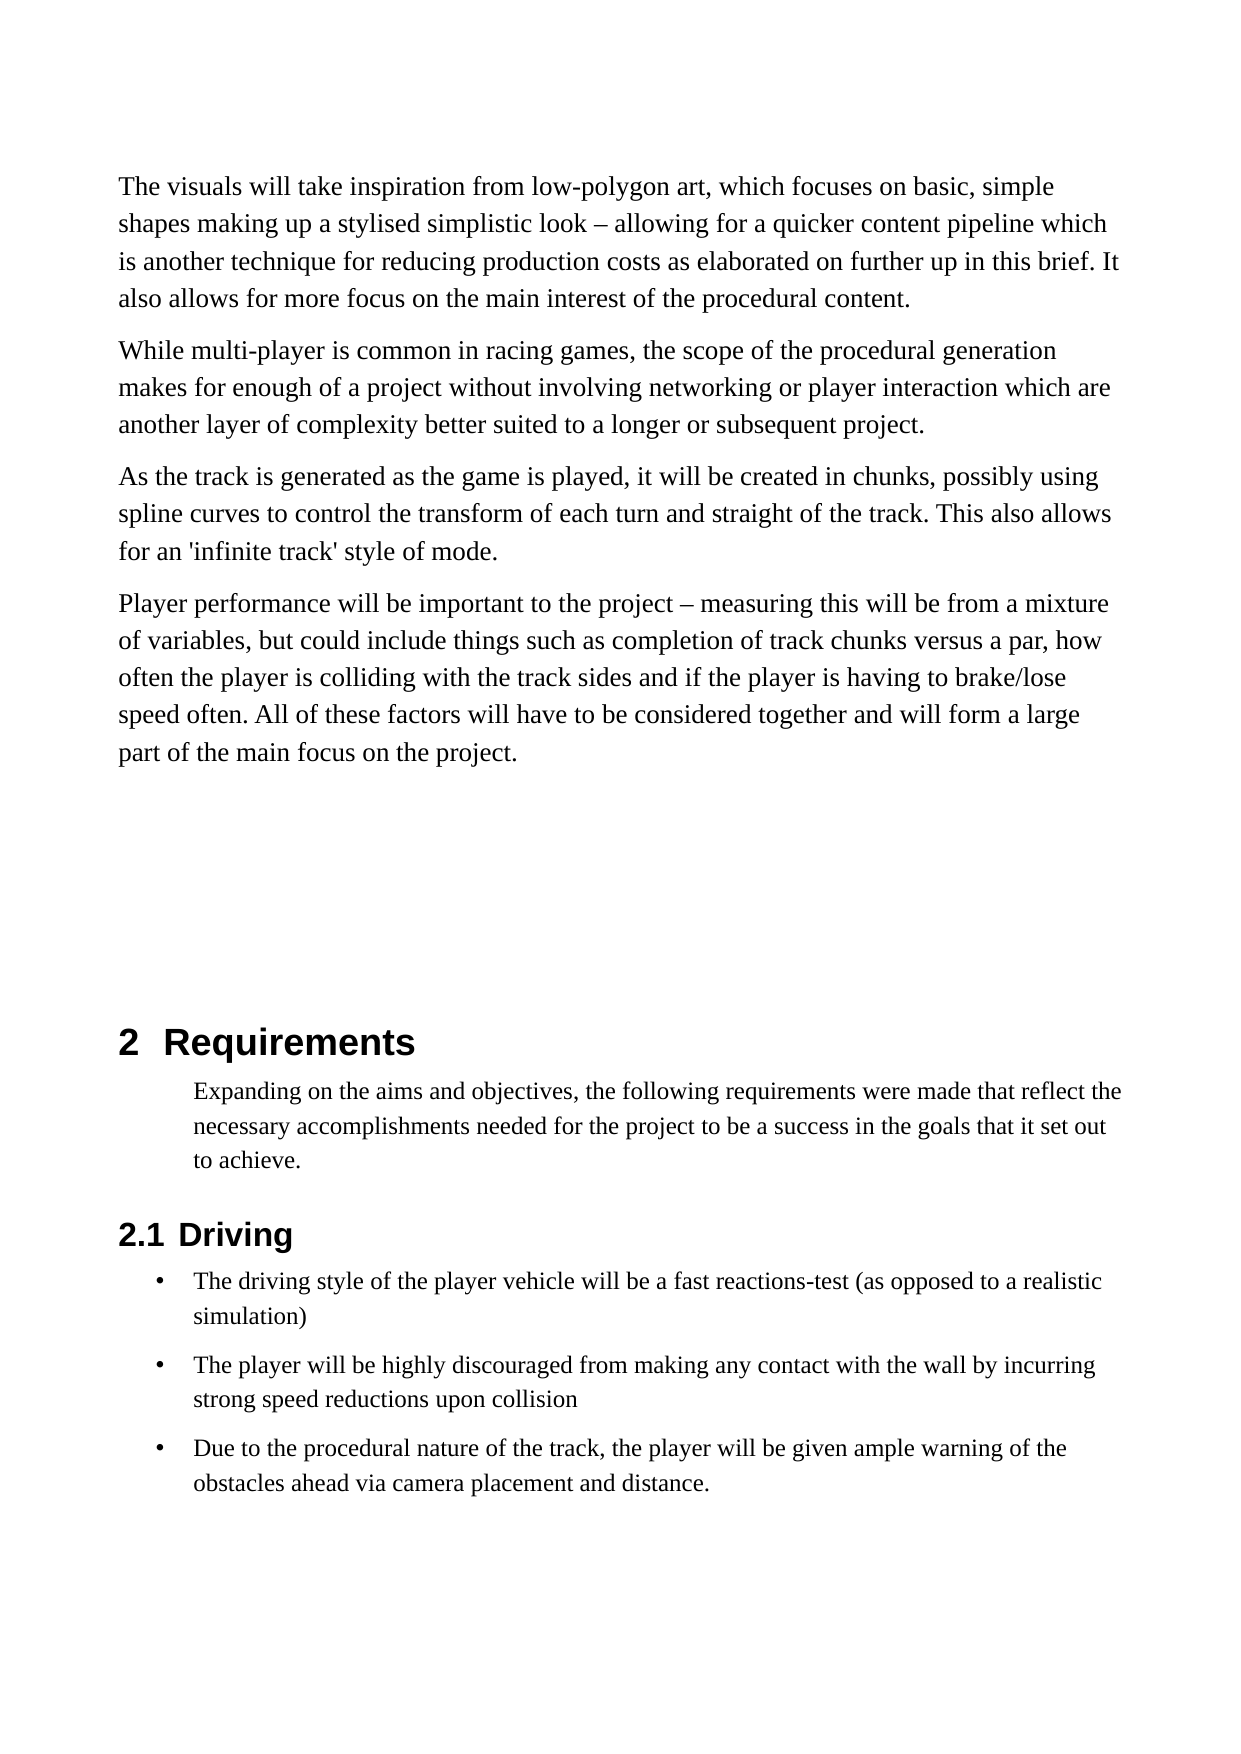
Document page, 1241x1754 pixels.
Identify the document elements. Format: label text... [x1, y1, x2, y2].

text Player performance will be important to the project – measuring this will be from a mixture of variables, but could include things such as completion of track chunks versus a par, how often the player is colliding with the track sides and if the player is having to brake/lose speed often. All of these factors will have to be considered together and will form a large part of the main focus on the project. [118, 587, 1122, 767]
list The player will be highly discouraged from making any contact with the wall by incurring strong speed reductions upon collision [156, 1350, 1122, 1413]
subtitle Requirements [118, 1020, 1122, 1064]
list The driving style of the player vehicle will be a fast reactions-test (as opposed to a realistic simulation) [156, 1266, 1122, 1329]
text As the track is generated as the game is played, it will be created in chunks, possibly using spline curves to control the transform of each turn and straight of the track. This also allows for an 'infinite track' style of mode. [118, 460, 1122, 566]
list Expanding on the aims and objectives, the following requirements were made that reflect the necessary accomplishments needed for the project to be a success in the goals that it set out to achieve. [156, 1076, 1122, 1174]
text The visuals will take inspiration from low-polygon art, which focuses on basic, simple shapes making up a stylised simplistic look – allowing for a quicker content pipeline which is another technique for reducing production costs as elaborated on further up in this brief. It also allows for more focus on the main interest of the procedural content. [118, 170, 1122, 313]
subtitle Driving [118, 1215, 1122, 1254]
list Due to the procedural nature of the track, the player will be given ample warning of the obstacles ahead via camera placement and distance. [156, 1433, 1122, 1497]
text While multi-player is common in racing games, the scope of the procedural generation makes for enough of a project without involving networking or player interaction which are another layer of complexity better suited to a longer or subsequent project. [118, 334, 1122, 439]
